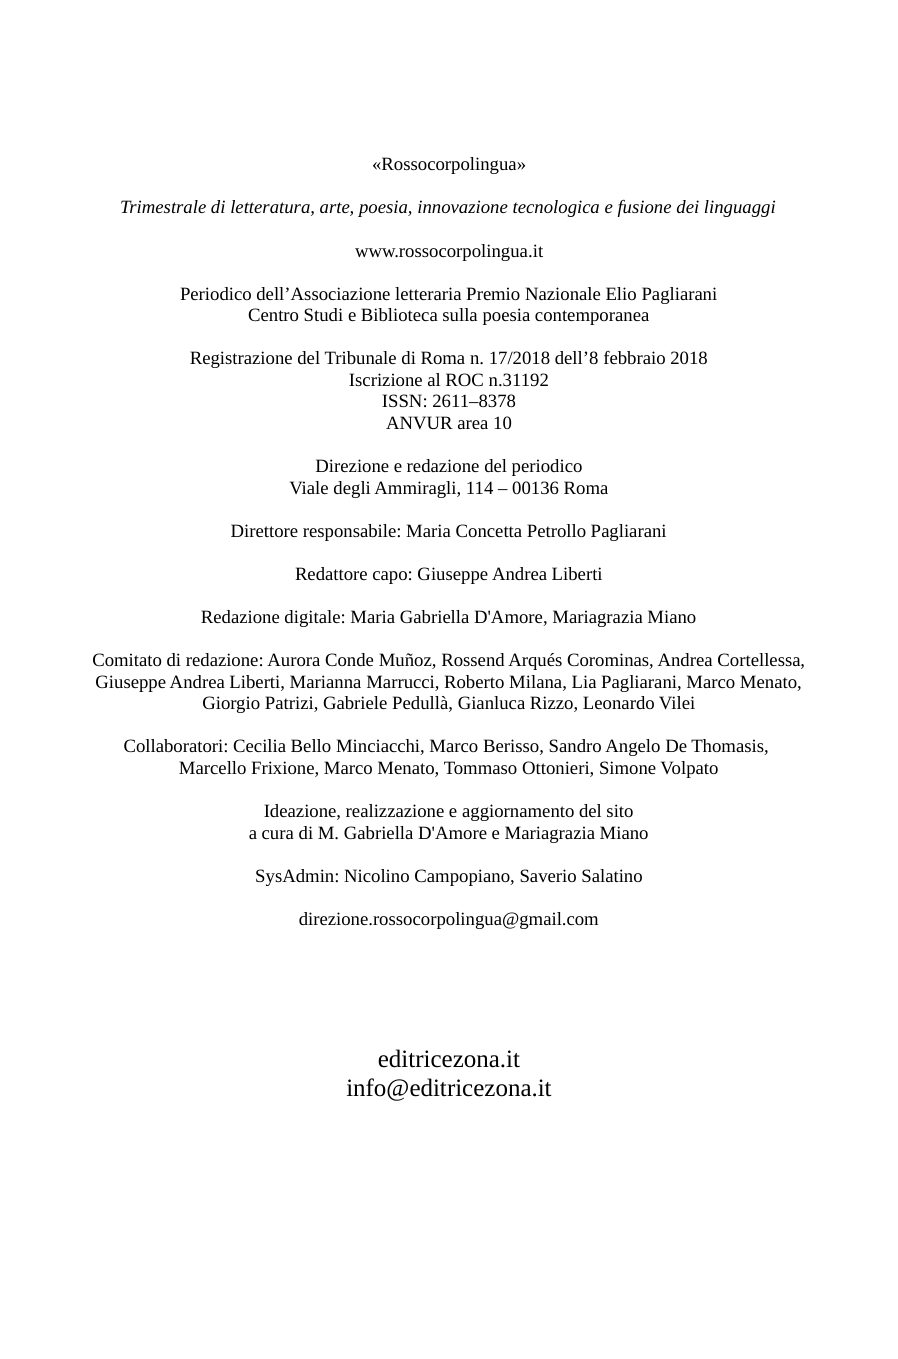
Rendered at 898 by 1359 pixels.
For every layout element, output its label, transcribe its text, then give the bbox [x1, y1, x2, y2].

text Redattore capo: Giuseppe Andrea Liberti [88, 563, 809, 584]
text Viale degli Ammiragli, 114 – 00136 Roma [88, 477, 809, 498]
text a cura di M. Gabriella D'Amore e Mariagrazia Miano [88, 822, 809, 843]
text Periodico dell’Associazione letteraria Premio Nazionale Elio Pagliarani [88, 283, 809, 304]
text www.rossocorpolingua.it [88, 239, 809, 261]
text Comitato di redazione: Aurora Conde Muñoz, Rossend Arqués Corominas, Andrea Cortellessa, Giuseppe Andrea Liberti, Marianna Marrucci, Roberto Milana, Lia Pagliarani, Marco Menato, Giorgio Patrizi, Gabriele Pedullà, Gianluca Rizzo, Leonardo Vilei [88, 649, 809, 714]
text Redazione digitale: Maria Gabriella D'Amore, Mariagrazia Miano [88, 606, 809, 628]
text «Rossocorpolingua» [88, 153, 809, 175]
text Iscrizione al ROC n.31192 [88, 369, 809, 390]
text Collaboratori: Cecilia Bello Minciacchi, Marco Berisso, Sandro Angelo De Thomasis, [88, 735, 809, 757]
text direzione.rossocorpolingua@gmail.com [88, 908, 809, 929]
text Direzione e redazione del periodico [88, 455, 809, 477]
text Centro Studi e Biblioteca sulla poesia contemporanea [88, 304, 809, 326]
text ANVUR area 10 [88, 412, 809, 433]
text Registrazione del Tribunale di Roma n. 17/2018 dell’8 febbraio 2018 [88, 347, 809, 369]
text Trimestrale di letteratura, arte, poesia, innovazione tecnologica e fusione dei linguaggi [88, 196, 809, 218]
text editricezona.it [118, 1044, 779, 1073]
text Ideazione, realizzazione e aggiornamento del sito [88, 800, 809, 822]
text SysAdmin: Nicolino Campopiano, Saverio Salatino [88, 865, 809, 886]
text ISSN: 2611‒8378 [88, 390, 809, 412]
text info@editricezona.it [118, 1073, 779, 1102]
text Direttore responsabile: Maria Concetta Petrollo Pagliarani [88, 520, 809, 541]
text Marcello Frixione, Marco Menato, Tommaso Ottonieri, Simone Volpato [88, 757, 809, 778]
